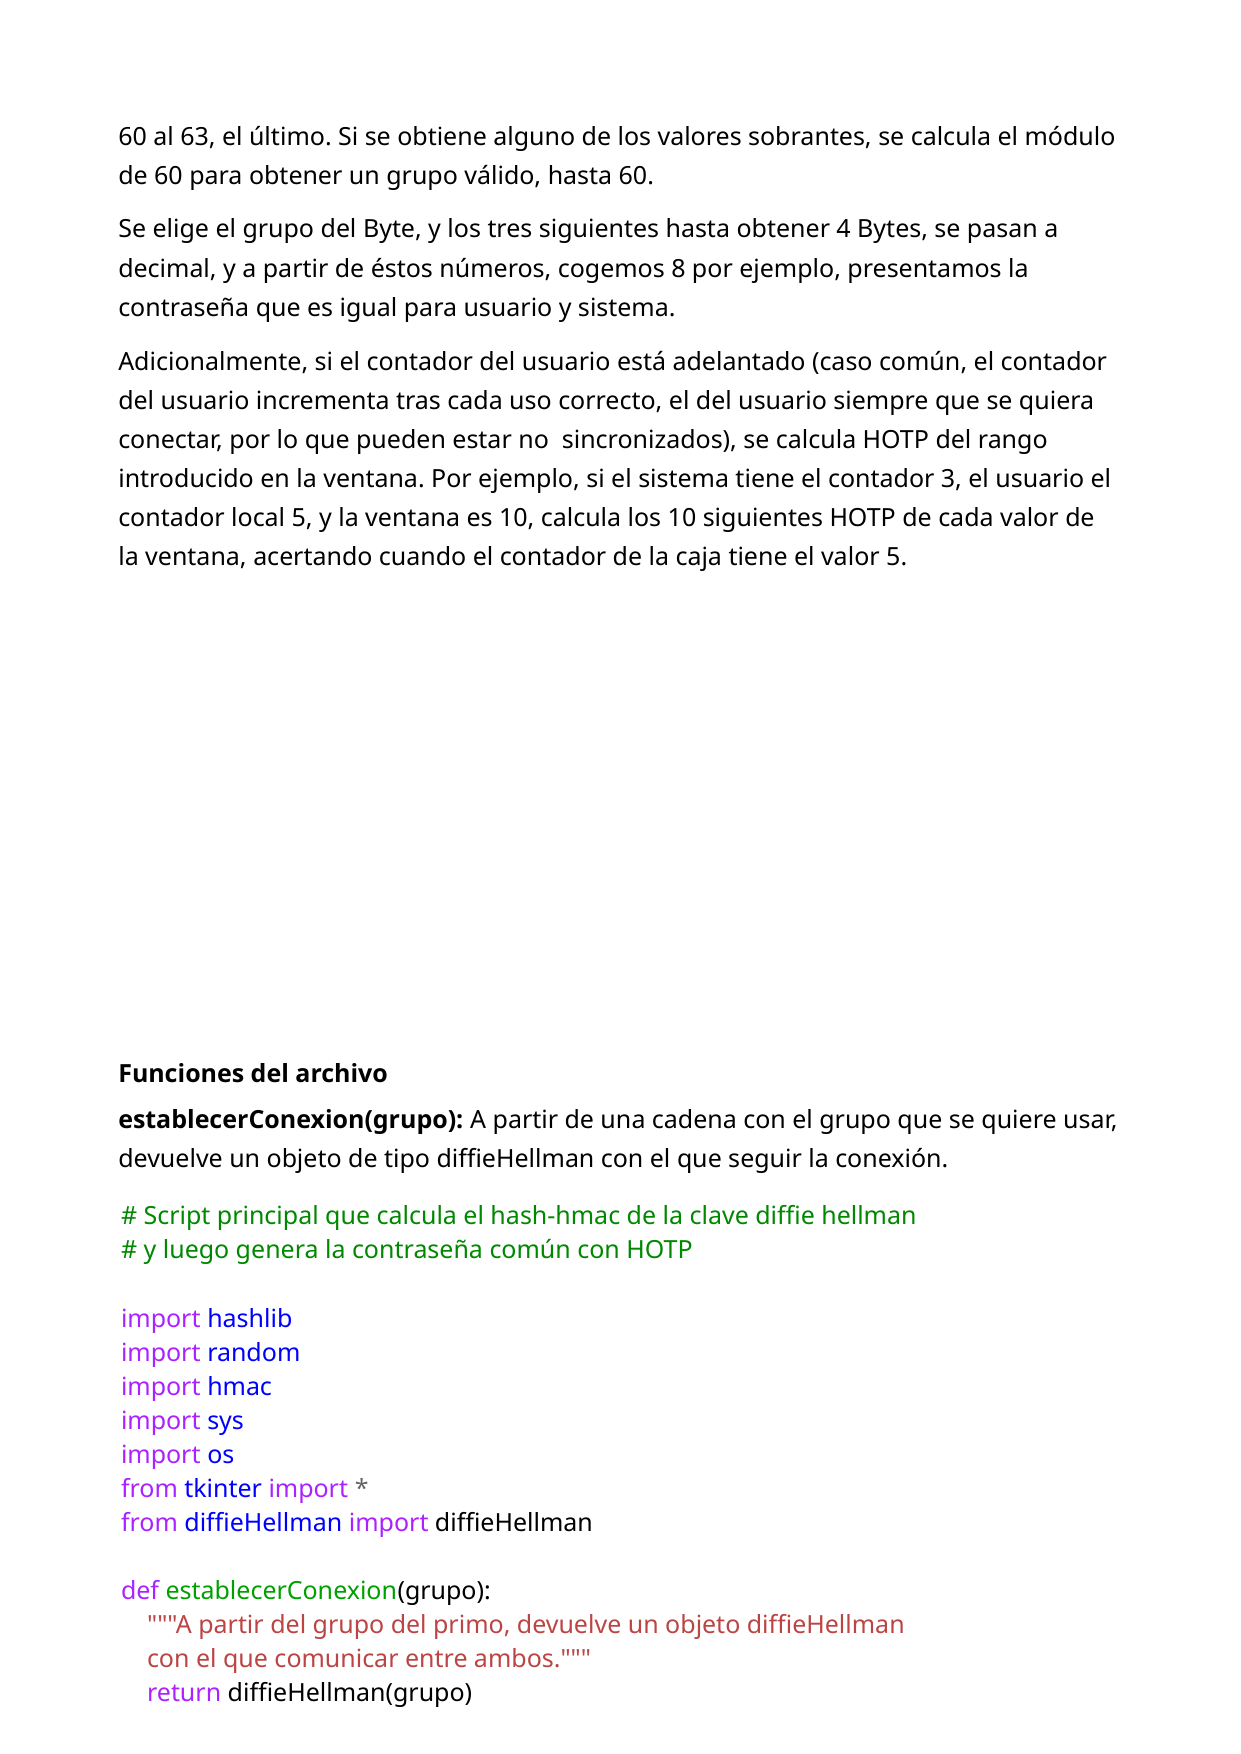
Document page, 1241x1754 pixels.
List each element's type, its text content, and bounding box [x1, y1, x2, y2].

text 60 al 63, el último. Si se obtiene alguno de los valores sobrantes, se calcula el módulo de 60 para obtener un grupo válido, hasta 60. [118, 118, 1122, 191]
subtitle Funciones del archivo [118, 1055, 1122, 1089]
text Adicionalmente, si el contador del usuario está adelantado (caso común, el contador del usuario incrementa tras cada uso correcto, el del usuario siempre que se quiera conectar, por lo que pueden estar no sincronizados), se calcula HOTP del rango introducido en la ventana. Por ejemplo, si el sistema tiene el contador 3, el usuario el contador local 5, y la ventana es 10, calcula los 10 siguientes HOTP de cada valor de la ventana, acertando cuando el contador de la caja tiene el valor 5. [118, 343, 1122, 573]
text Se elige el grupo del Byte, y los tres siguientes hasta obtener 4 Bytes, se pasan a decimal, y a partir de éstos números, cogemos 8 por ejemplo, presentamos la contraseña que es igual para usuario y sistema. [118, 211, 1122, 323]
text establecerConexion(grupo): A partir de una cadena con el grupo que se quiere usar, devuelve un objeto de tipo diffieHellman con el que seguir la conexión. [118, 1102, 1122, 1175]
